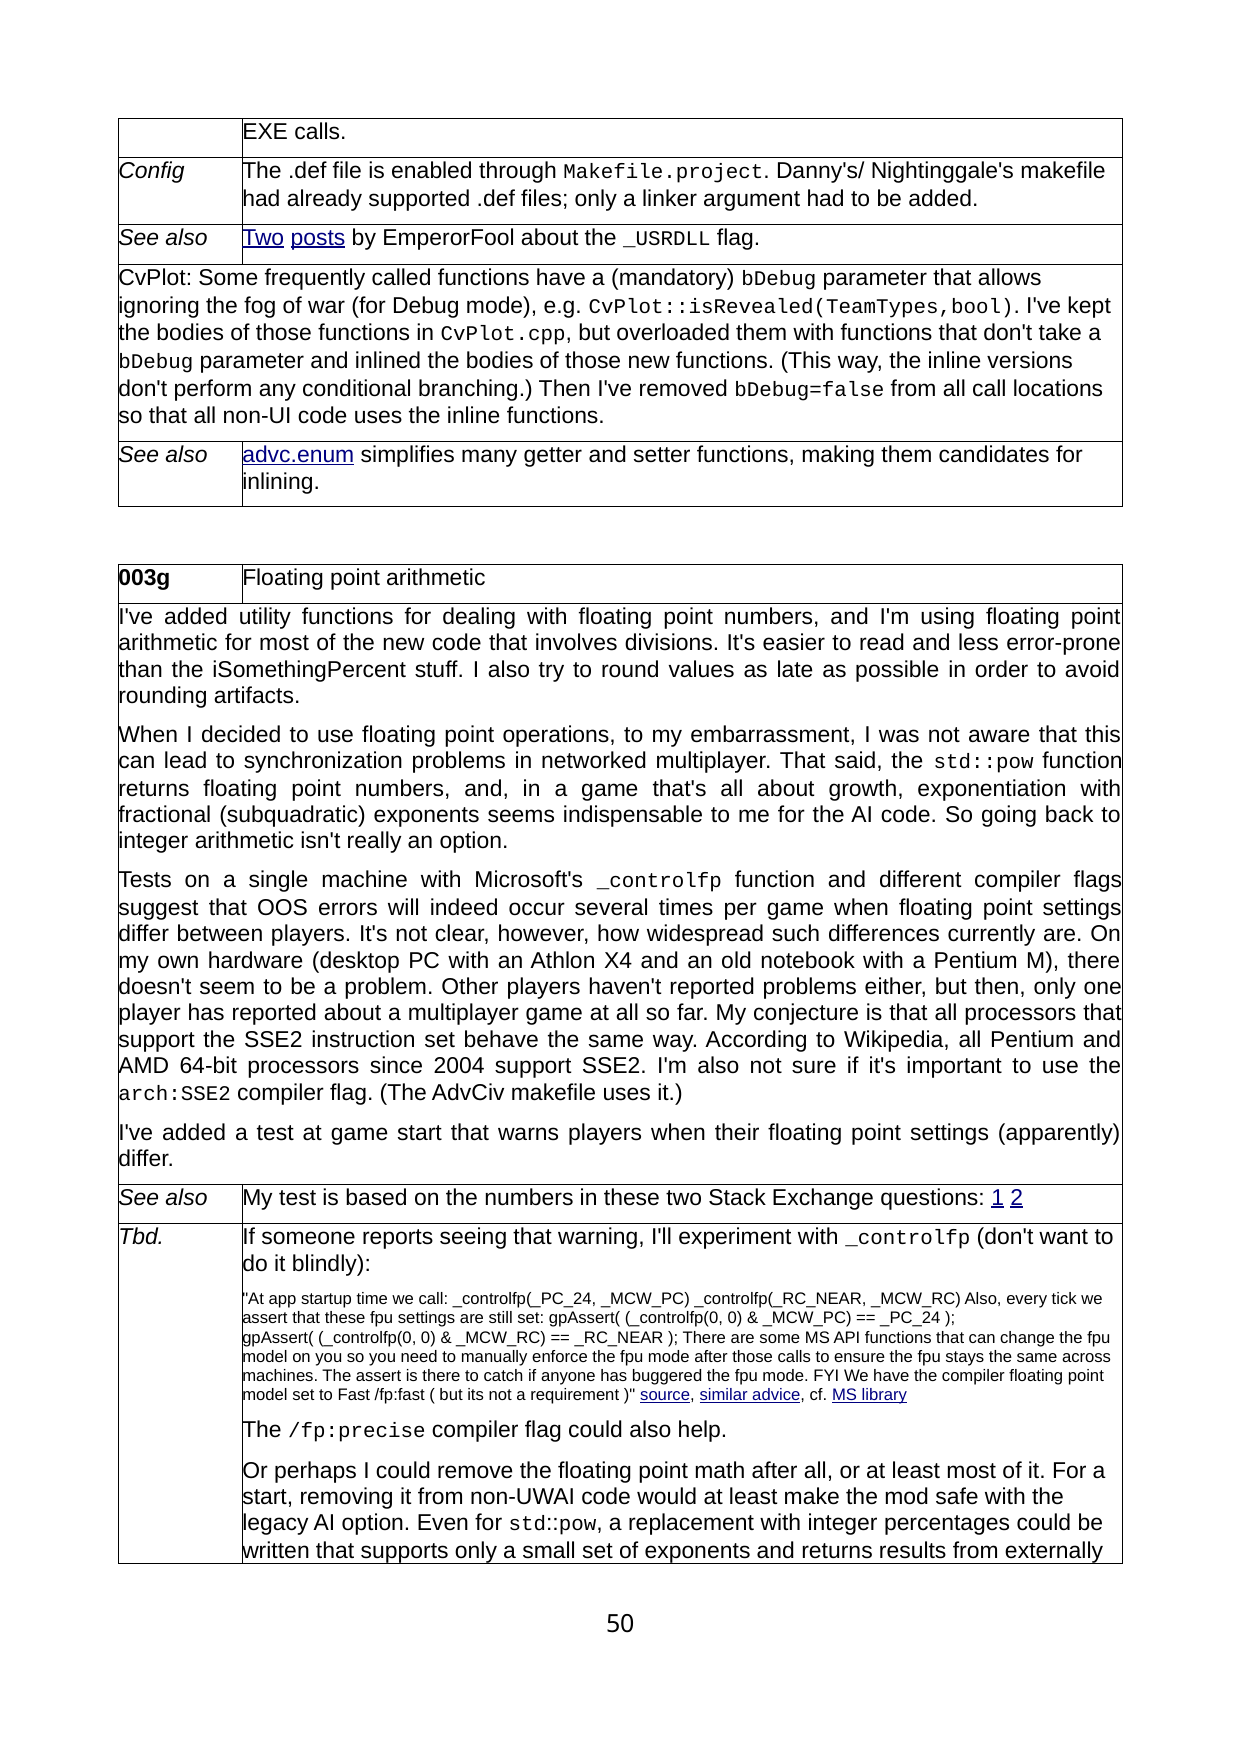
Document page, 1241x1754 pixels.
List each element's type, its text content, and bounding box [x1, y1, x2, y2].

table_cell See also [119, 1185, 242, 1222]
table_cell See also [119, 442, 242, 506]
table_header 003g [119, 565, 242, 603]
table_cell [119, 119, 242, 157]
table_cell advc.enum simplifies many getter and setter functions, making them candidates for inlining. [243, 442, 1122, 506]
table_cell My test is based on the numbers in these two Stack Exchange questions: 1 2 [243, 1185, 1122, 1222]
table_cell If someone reports seeing that warning, I'll experiment with _controlfp (don't want to do it blindly): "At app startup time we call: _controlfp(_PC_24, _MCW_PC) _controlfp(_RC_NEAR, _MCW_RC) Also, every tick we assert that these fpu settings are still set: gpAssert( (_controlfp(0, 0) & _MCW_PC) == _PC_24 ); gpAssert( (_controlfp(0, 0) & _MCW_RC) == _RC_NEAR ); There are some MS API functions that can change the fpu model on you so you need to manually enforce the fpu mode after those calls to ensure the fpu stays the same across machines. The assert is there to catch if anyone has buggered the fpu mode. FYI We have the compiler floating point model set to Fast /fp:fast ( but its not a requirement )" source, similar advice, cf. MS library The /fp:precise compiler flag could also help. Or perhaps I could remove the floating point math after all, or at least most of it. For a start, removing it from non-UWAI code would at least make the mod safe with the legacy AI option. Even for std::pow, a replacement with integer percentages could be written that supports only a small set of exponents and returns results from externally [243, 1224, 1122, 1563]
table_cell Config [119, 158, 242, 223]
table_cell CvPlot: Some frequently called functions have a (mandatory) bDebug parameter that allows ignoring the fog of war (for Debug mode), e.g. CvPlot::isRevealed(TeamTypes,bool). I've kept the bodies of those functions in CvPlot.cpp, but overloaded them with functions that don't take a bDebug parameter and inlined the bodies of those new functions. (This way, the inline versions don't perform any conditional branching.) Then I've removed bDebug=false from all call locations so that all non-UI code uses the inline functions. [119, 265, 1122, 441]
table_header Floating point arithmetic [243, 565, 1122, 603]
table_cell The .def file is enabled through Makefile.project. Danny's/ Nightinggale's makefile had already supported .def files; only a linker argument had to be added. [243, 158, 1122, 223]
table_cell Tbd. [119, 1224, 242, 1563]
table_cell EXE calls. [243, 119, 1122, 157]
table_cell Two posts by EmperorFool about the _USRDLL flag. [243, 225, 1122, 264]
table_cell I've added utility functions for dealing with floating point numbers, and I'm using floating point arithmetic for most of the new code that involves divisions. It's easier to read and less error-prone than the iSomethingPercent stuff. I also try to round values as late as possible in order to avoid rounding artifacts. When I decided to use floating point operations, to my embarrassment, I was not aware that this can lead to synchronization problems in networked multiplayer. That said, the std::pow function returns floating point numbers, and, in a game that's all about growth, exponentiation with fractional (subquadratic) exponents seems indispensable to me for the AI code. So going back to integer arithmetic isn't really an option. Tests on a single machine with Microsoft's _controlfp function and different compiler flags suggest that OOS errors will indeed occur several times per game when floating point settings differ between players. It's not clear, however, how widespread such differences currently are. On my own hardware (desktop PC with an Athlon X4 and an old notebook with a Pentium M), there doesn't seem to be a problem. Other players haven't reported problems either, but then, only one player has reported about a multiplayer game at all so far. My conjecture is that all processors that support the SSE2 instruction set behave the same way. According to Wikipedia, all Pentium and AMD 64-bit processors since 2004 support SSE2. I'm also not sure if it's important to use the arch:SSE2 compiler flag. (The AdvCiv makefile uses it.) I've added a test at game start that warns players when their floating point settings (apparently) differ. [119, 604, 1122, 1184]
table_cell See also [119, 225, 242, 264]
